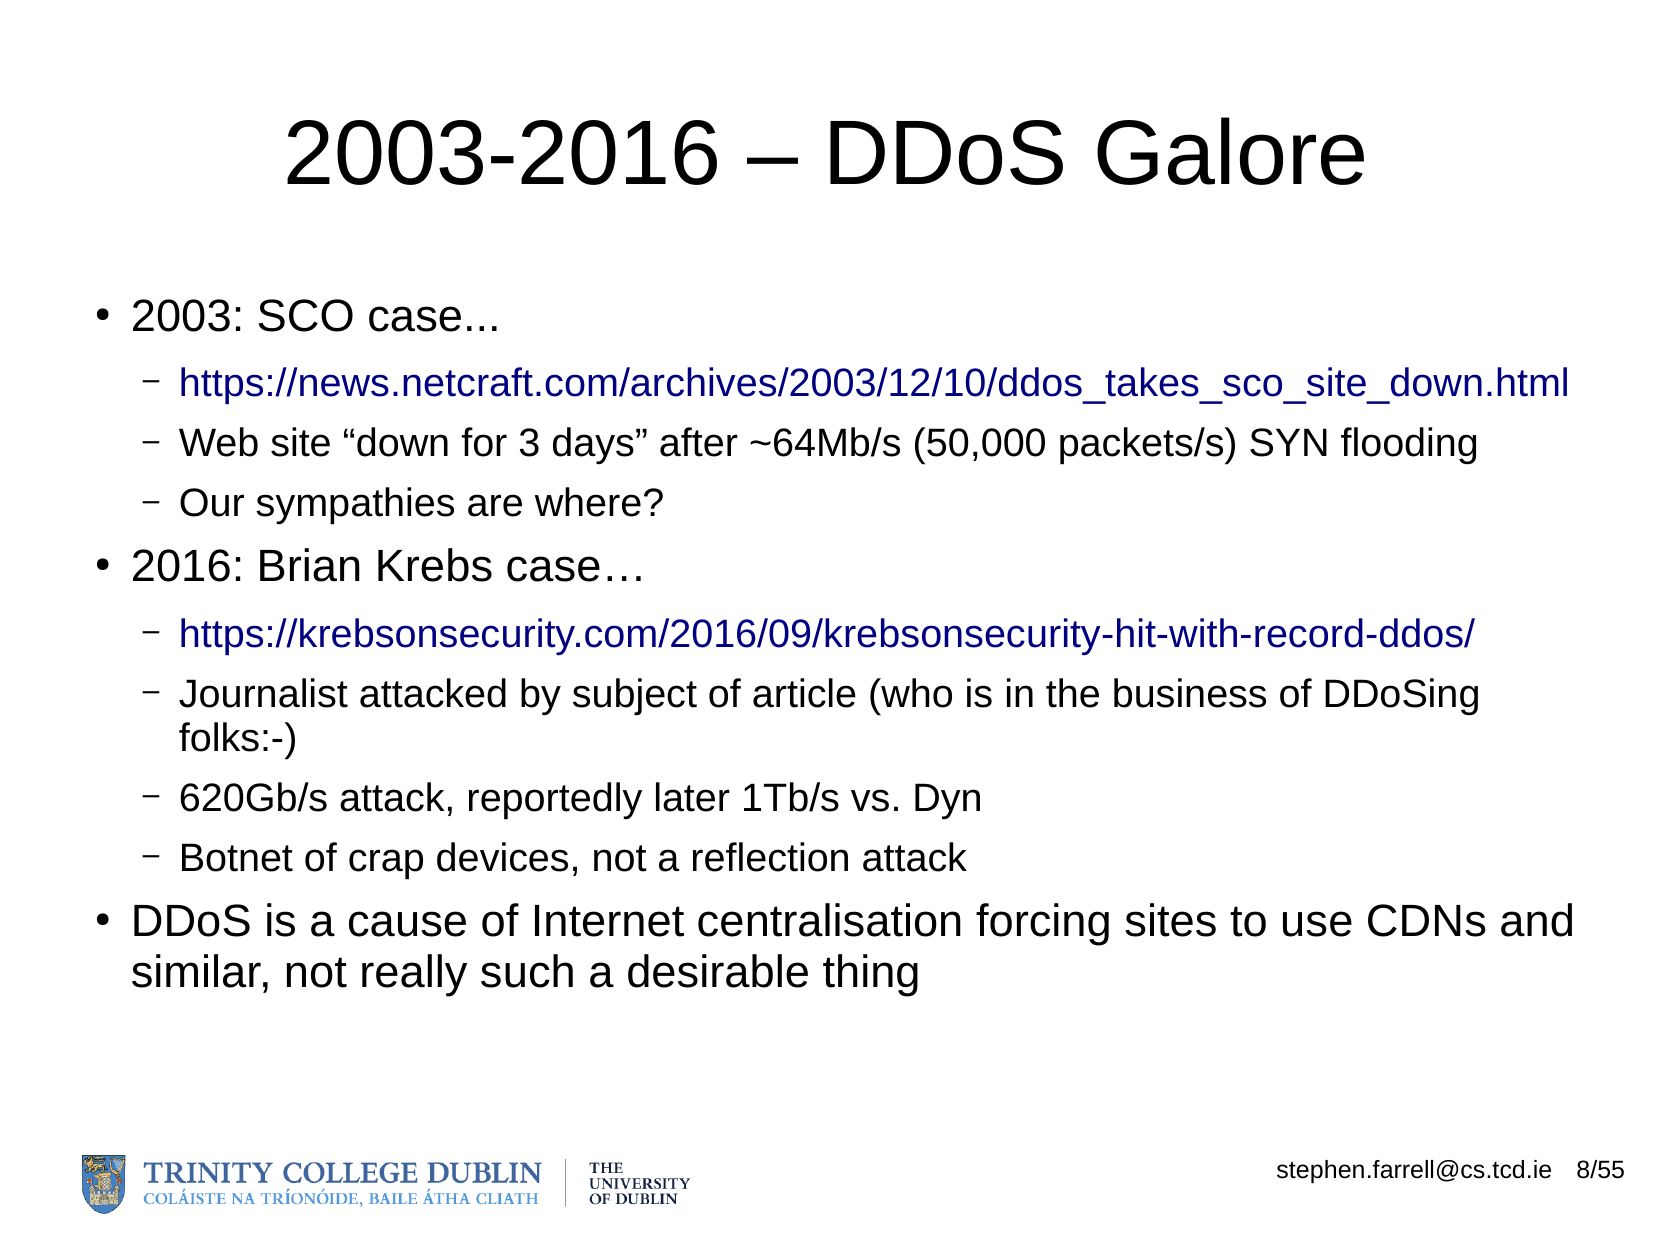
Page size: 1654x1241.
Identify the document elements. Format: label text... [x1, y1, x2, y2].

picture [82, 1155, 694, 1214]
title 2003-2016 – DDoS Galore [82, 49, 1571, 257]
list 2003: SCO case... https://news.netcraft.com/archives/2003/12/10/ddos_takes_sco_site_down.html Web site “down for 3 days” after ~64Mb/s (50,000 packets/s) SYN flooding Our sympathies are where? 2016: Brian Krebs case… https://krebsonsecurity.com/2016/09/krebsonsecurity-hit-with-record-ddos/ Journalist attacked by subject of article (who is in the business of DDoSing folks:-) 620Gb/s attack, reportedly later 1Tb/s vs. Dyn Botnet of crap devices, not a reflection attack DDoS is a cause of Internet centralisation forcing sites to use CDNs and similar, not really such a desirable thing [82, 290, 1591, 1010]
